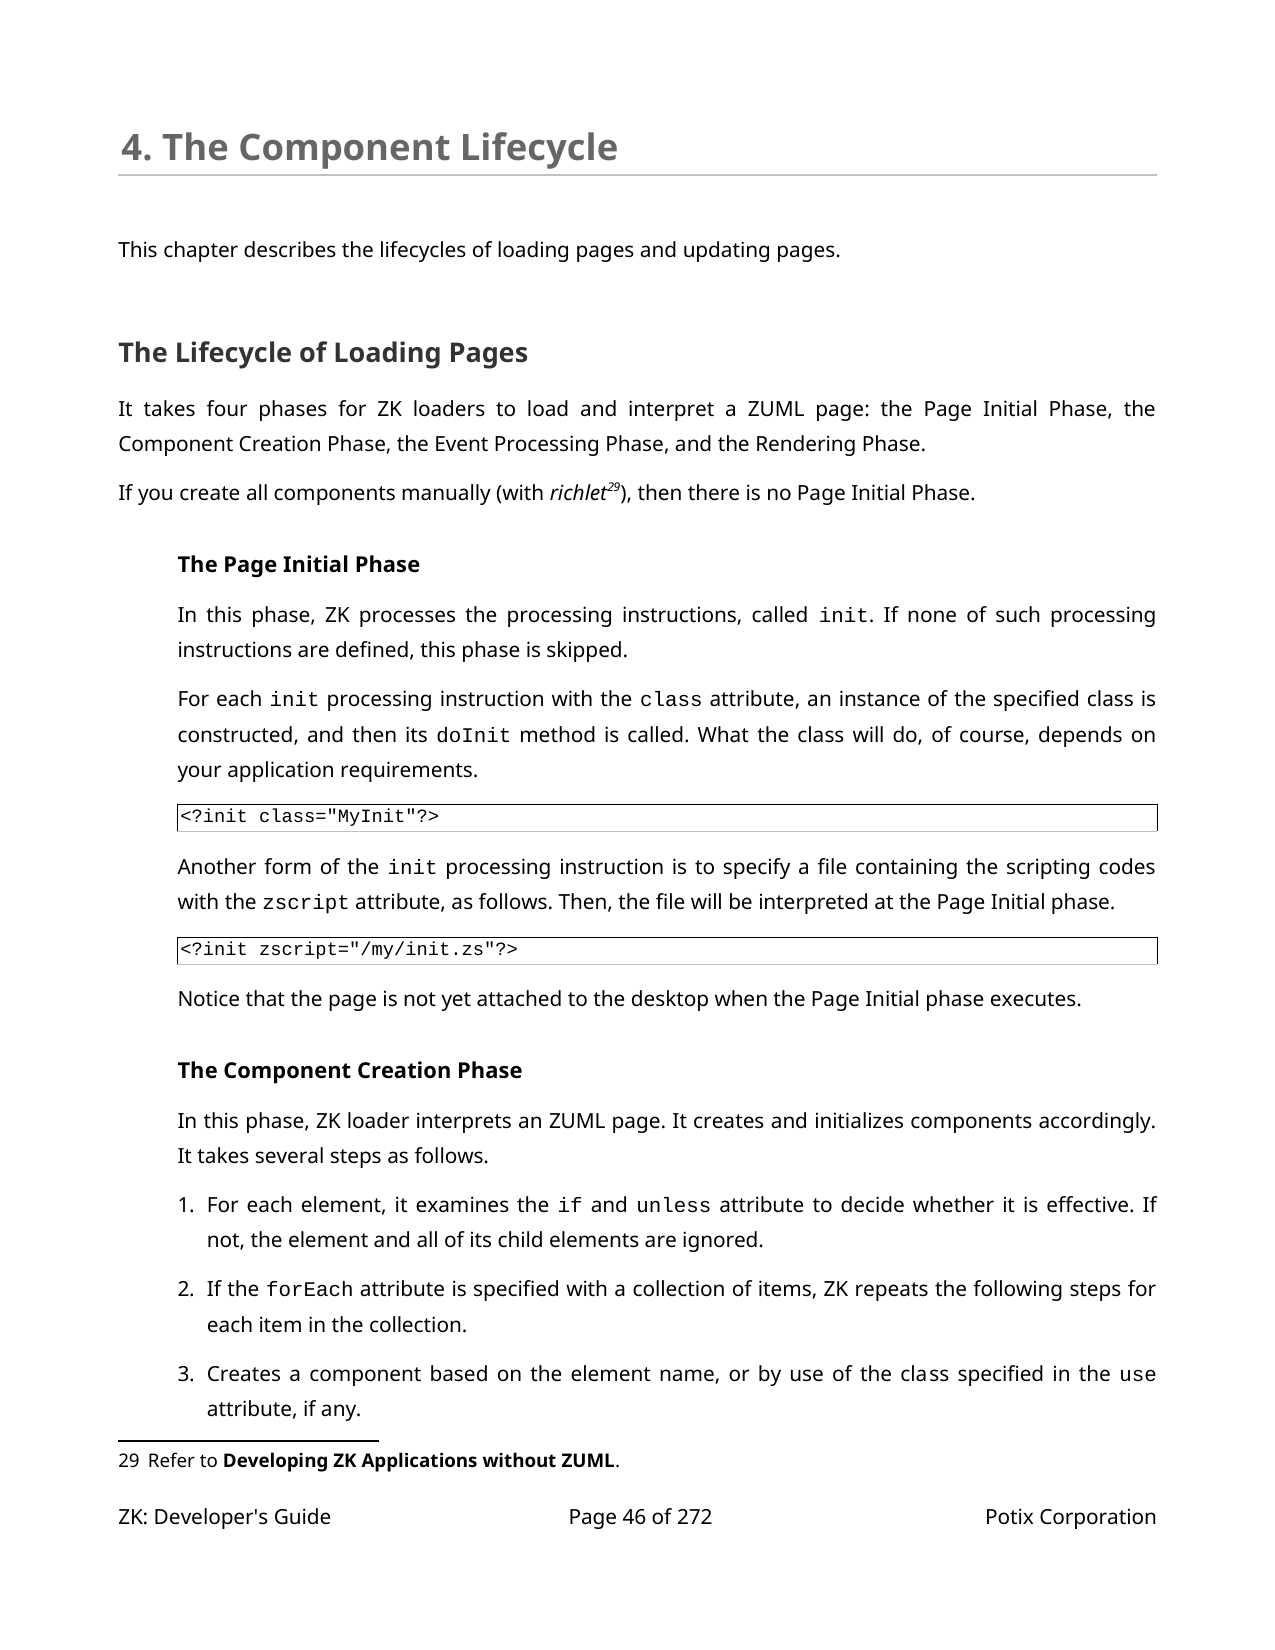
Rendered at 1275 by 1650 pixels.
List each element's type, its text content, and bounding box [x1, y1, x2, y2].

subtitle The Lifecycle of Loading Pages [118, 334, 1157, 371]
subtitle The Page Initial Phase [177, 549, 1157, 579]
text In this phase, ZK processes the processing instructions, called init. If none of such processing instructions are defined, this phase is skipped. [177, 600, 1157, 663]
text Refer to Developing ZK Applications without ZUML. [118, 1447, 1157, 1473]
subtitle The Component Creation Phase [177, 1055, 1157, 1085]
text It takes four phases for ZK loaders to load and interpret a ZUML page: the Page Initial Phase, the Component Creation Phase, the Event Processing Phase, and the Rendering Phase. [118, 394, 1157, 458]
list If the forEach attribute is specified with a collection of items, ZK repeats the following steps for each item in the collection. [177, 1274, 1157, 1338]
list Creates a component based on the element name, or by use of the class specified in the use attribute, if any. [177, 1359, 1157, 1422]
subtitle 4. The Component Lifecycle [118, 118, 1157, 174]
text This chapter describes the lifecycles of loading pages and updating pages. [118, 235, 1157, 263]
text For each init processing instruction with the class attribute, an instance of the specified class is constructed, and then its doInit method is called. What the class will do, of course, depends on your application requirements. [177, 684, 1157, 783]
text If you create all components manually (with richlet), then there is no Page Initial Phase. [118, 478, 1157, 507]
text Another form of the init processing instruction is to specify a file containing the scripting codes with the zscript attribute, as follows. Then, the file will be interpreted at the Page Initial phase. [177, 852, 1157, 916]
text Notice that the page is not yet attached to the desktop when the Page Initial phase executes. [177, 984, 1157, 1013]
text <?init zscript="/my/init.zs"?> [178, 938, 1157, 964]
text In this phase, ZK loader interprets an ZUML page. It creates and initializes components accordingly. It takes several steps as follows. [177, 1106, 1157, 1169]
text <?init class="MyInit"?> [178, 805, 1157, 831]
list For each element, it examines the if and unless attribute to decide whether it is effective. If not, the element and all of its child elements are ignored. [177, 1190, 1157, 1254]
